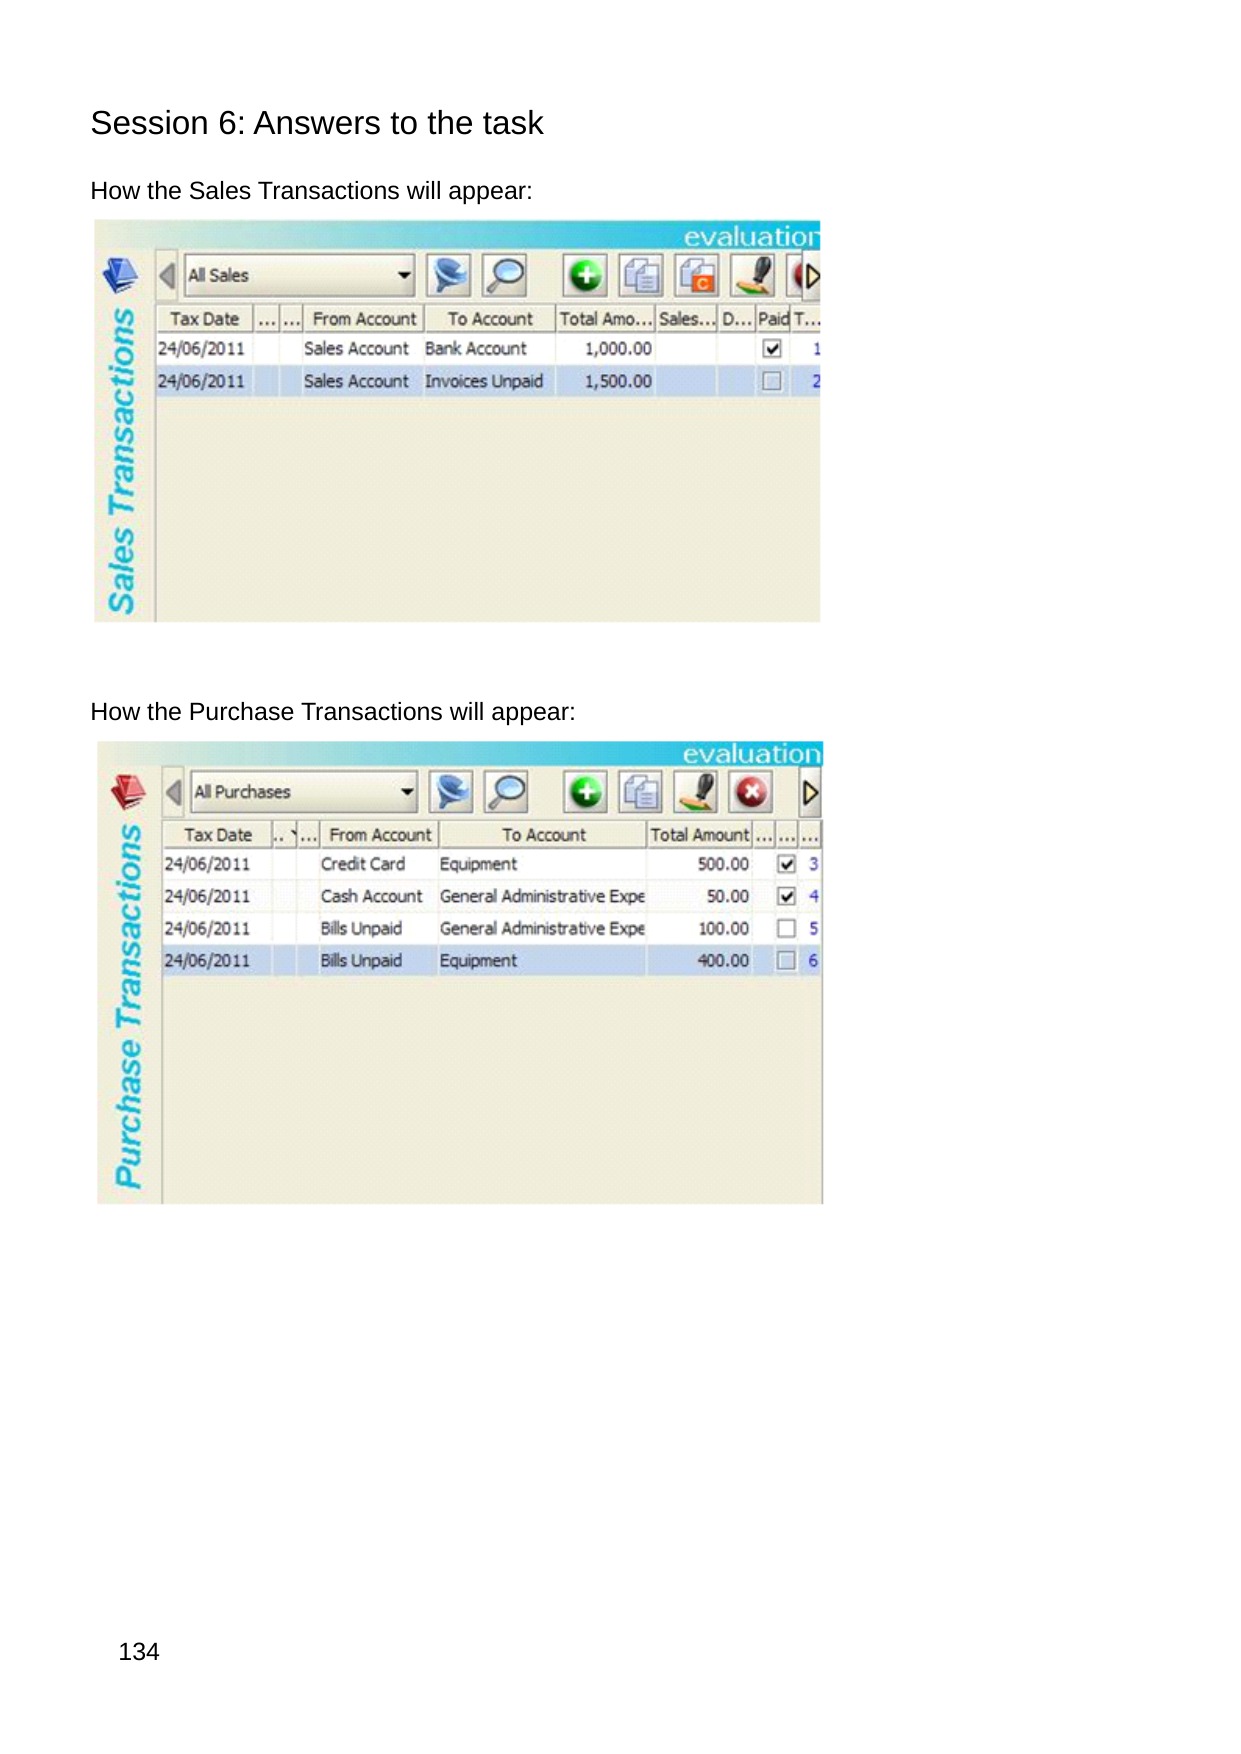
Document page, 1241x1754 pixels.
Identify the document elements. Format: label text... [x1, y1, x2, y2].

text How the Purchase Transactions will appear: [88, 697, 1152, 726]
text Session 6: Answers to the task [88, 103, 1152, 142]
picture [93, 218, 822, 624]
picture [96, 740, 825, 1206]
text How the Sales Transactions will appear: [88, 176, 1152, 204]
